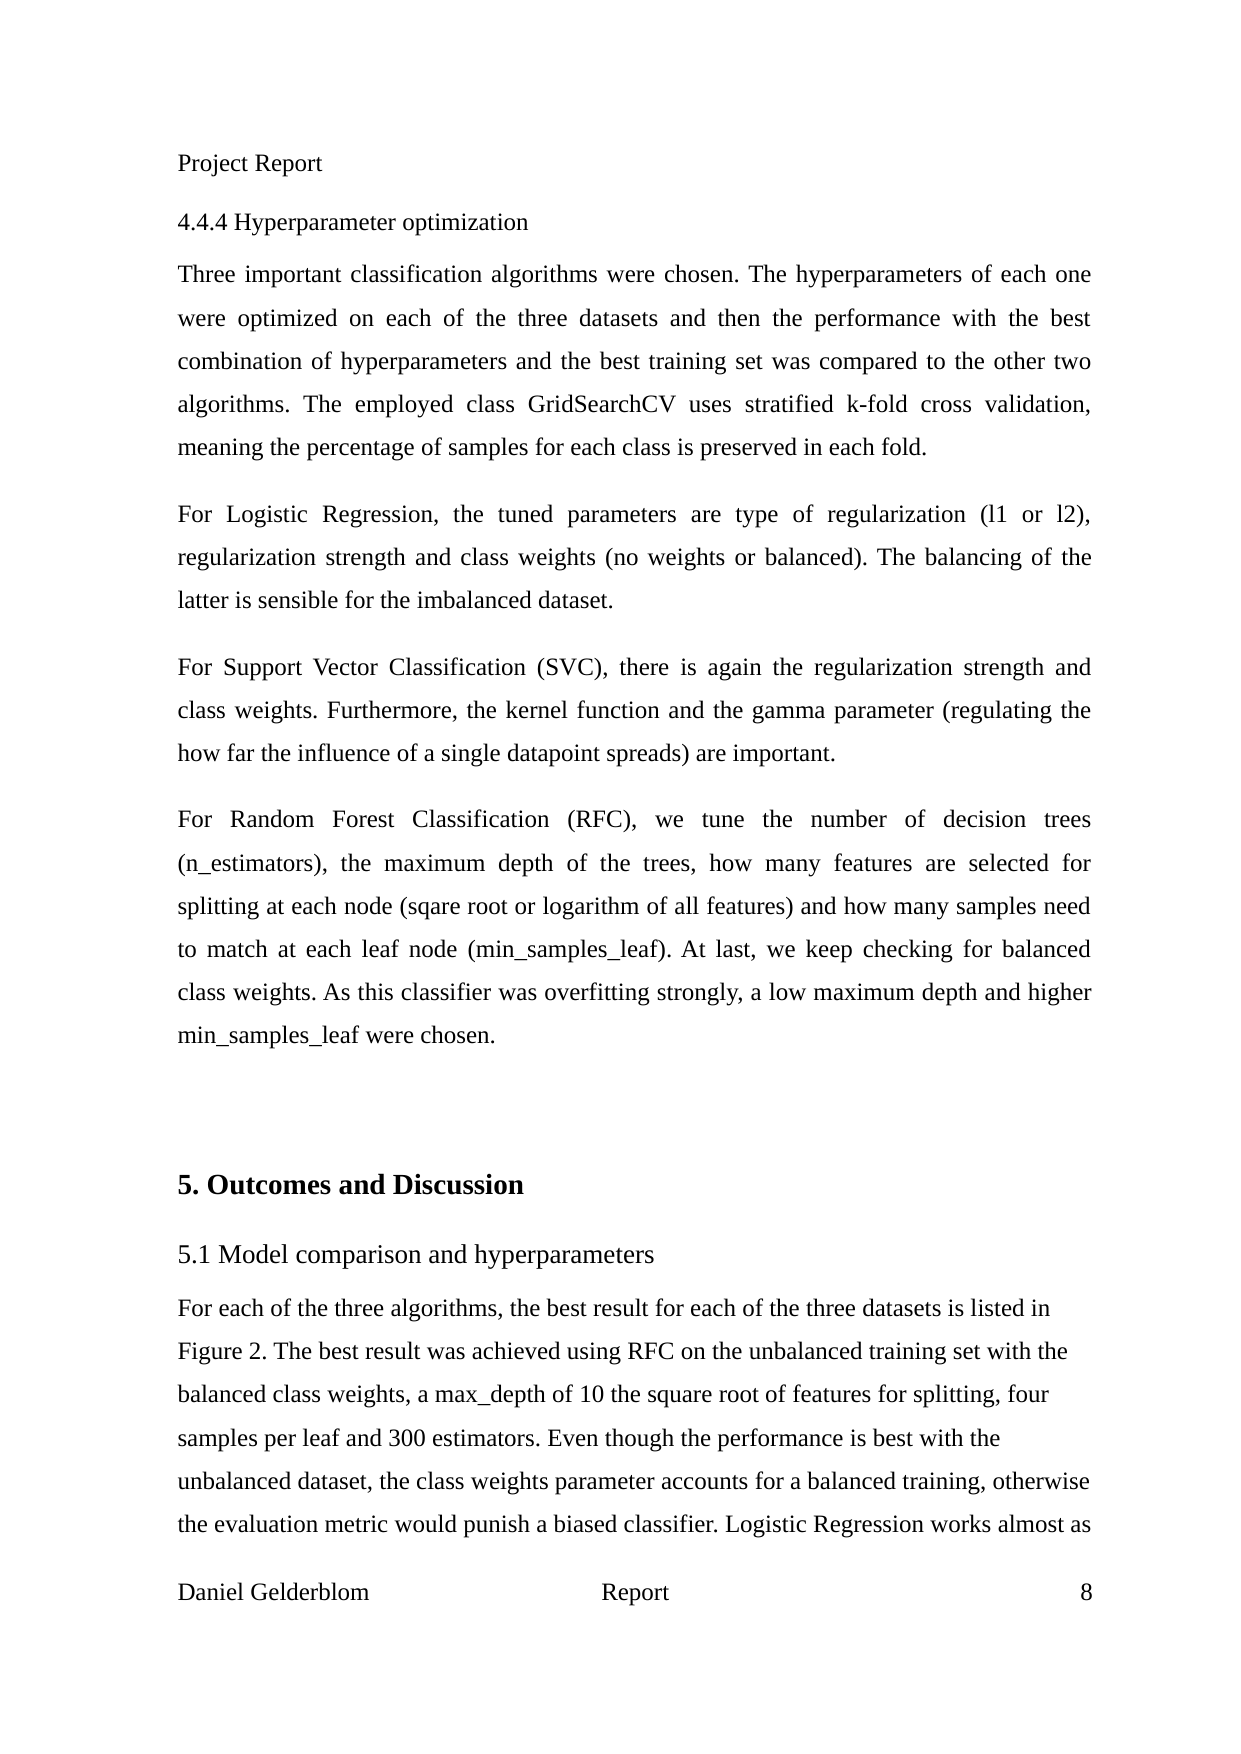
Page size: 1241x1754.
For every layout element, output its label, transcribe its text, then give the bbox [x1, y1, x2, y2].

text For Logistic Regression, the tuned parameters are type of regularization (l1 or l2), regularization strength and class weights (no weights or balanced). The balancing of the latter is sensible for the imbalanced dataset. [177, 499, 1093, 614]
text For Support Vector Classification (SVC), there is again the regularization strength and class weights. Furthermore, the kernel function and the gamma parameter (regulating the how far the influence of a single datapoint spreads) are important. [177, 652, 1093, 767]
text Three important classification algorithms were chosen. The hyperparameters of each one were optimized on each of the three datasets and then the performance with the best combination of hyperparameters and the best training set was compared to the other two algorithms. The employed class GridSearchCV uses stratified k-fold cross validation, meaning the percentage of samples for each class is preserved in each fold. [177, 259, 1093, 461]
subtitle 5.1 Model comparison and hyperparameters [177, 1238, 1093, 1269]
subtitle 4.4.4 Hyperparameter optimization [177, 207, 1093, 235]
text For Random Forest Classification (RFC), we tune the number of decision trees (n_estimators), the maximum depth of the trees, how many features are selected for splitting at each node (sqare root or logarithm of all features) and how many samples need to match at each leaf node (min_samples_leaf). At last, we keep checking for balanced class weights. As this classifier was overfitting strongly, a low maximum depth and higher min_samples_leaf were chosen. [177, 804, 1093, 1049]
subtitle 5. Outcomes and Discussion [177, 1167, 1093, 1200]
text For each of the three algorithms, the best result for each of the three datasets is listed in Figure 2. The best result was achieved using RFC on the unbalanced training set with the balanced class weights, a max_depth of 10 the square root of features for splitting, four samples per leaf and 300 estimators. Even though the performance is best with the unbalanced dataset, the class weights parameter accounts for a balanced training, otherwise the evaluation metric would punish a biased classifier. Logistic Regression works almost as [177, 1293, 1093, 1538]
